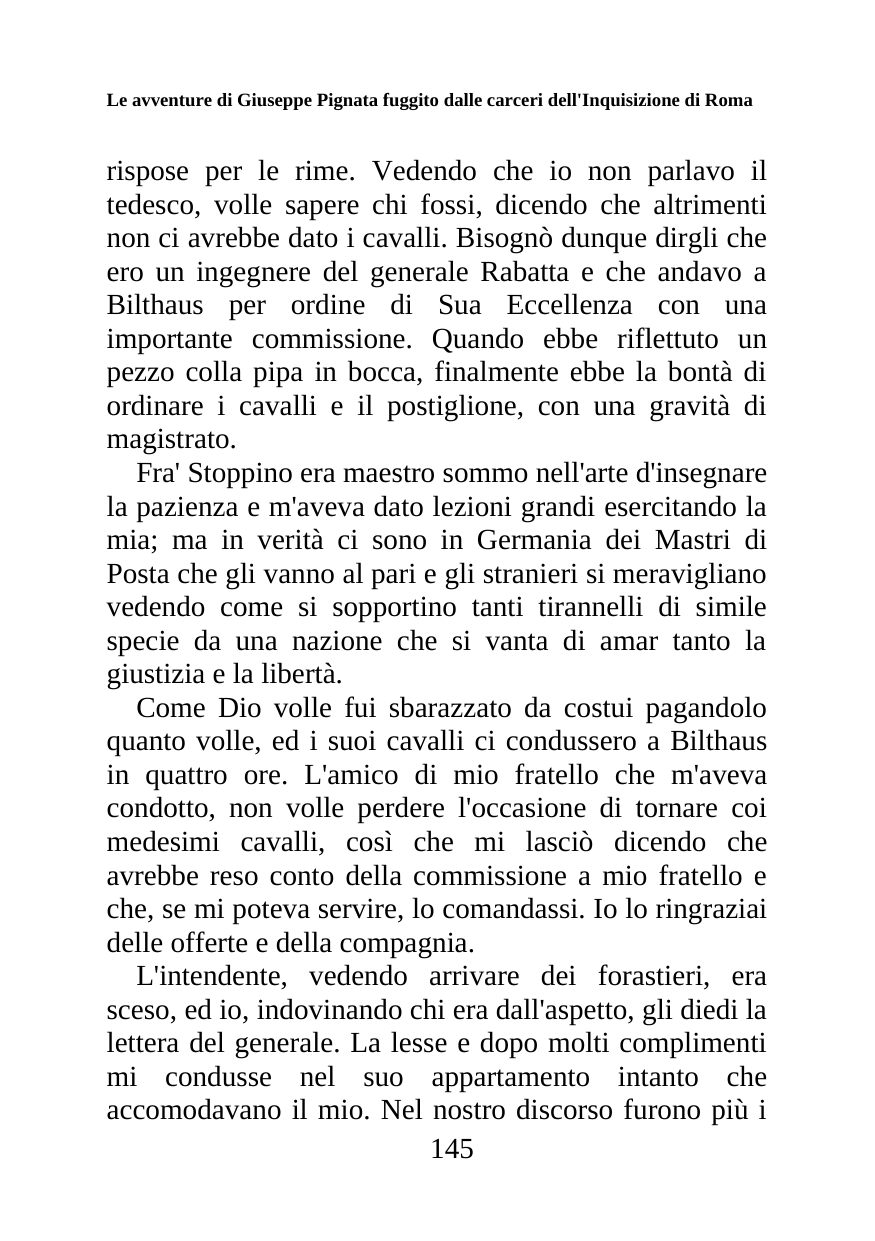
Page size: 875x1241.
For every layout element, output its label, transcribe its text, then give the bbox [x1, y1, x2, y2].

text Come Dio volle fui sbarazzato da costui pagandolo quanto volle, ed i suoi cavalli ci condussero a Bilthaus in quattro ore. L'amico di mio fratello che m'aveva condotto, non volle perdere l'occasione di tornare coi medesimi cavalli, così che mi lasciò dicendo che avrebbe reso conto della commissione a mio fratello e che, se mi poteva servire, lo comandassi. Io lo ringraziai delle offerte e della compagnia. [106, 690, 768, 958]
text rispose per le rime. Vedendo che io non parlavo il tedesco, volle sapere chi fossi, dicendo che altrimenti non ci avrebbe dato i cavalli. Bisognò dunque dirgli che ero un ingegnere del generale Rabatta e che andavo a Bilthaus per ordine di Sua Eccellenza con una importante commissione. Quando ebbe riflettuto un pezzo colla pipa in bocca, finalmente ebbe la bontà di ordinare i cavalli e il postiglione, con una gravità di magistrato. [106, 153, 768, 455]
text L'intendente, vedendo arrivare dei forastieri, era sceso, ed io, indovinando chi era dall'aspetto, gli diedi la lettera del generale. La lesse e dopo molti complimenti mi condusse nel suo appartamento intanto che accomodavano il mio. Nel nostro discorso furono più i [106, 958, 768, 1126]
text Fra' Stoppino era maestro sommo nell'arte d'insegnare la pazienza e m'aveva dato lezioni grandi esercitando la mia; ma in verità ci sono in Germania dei Mastri di Posta che gli vanno al pari e gli stranieri si meravigliano vedendo come si sopportino tanti tirannelli di simile specie da una nazione che si vanta di amar tanto la giustizia e la libertà. [106, 455, 768, 690]
